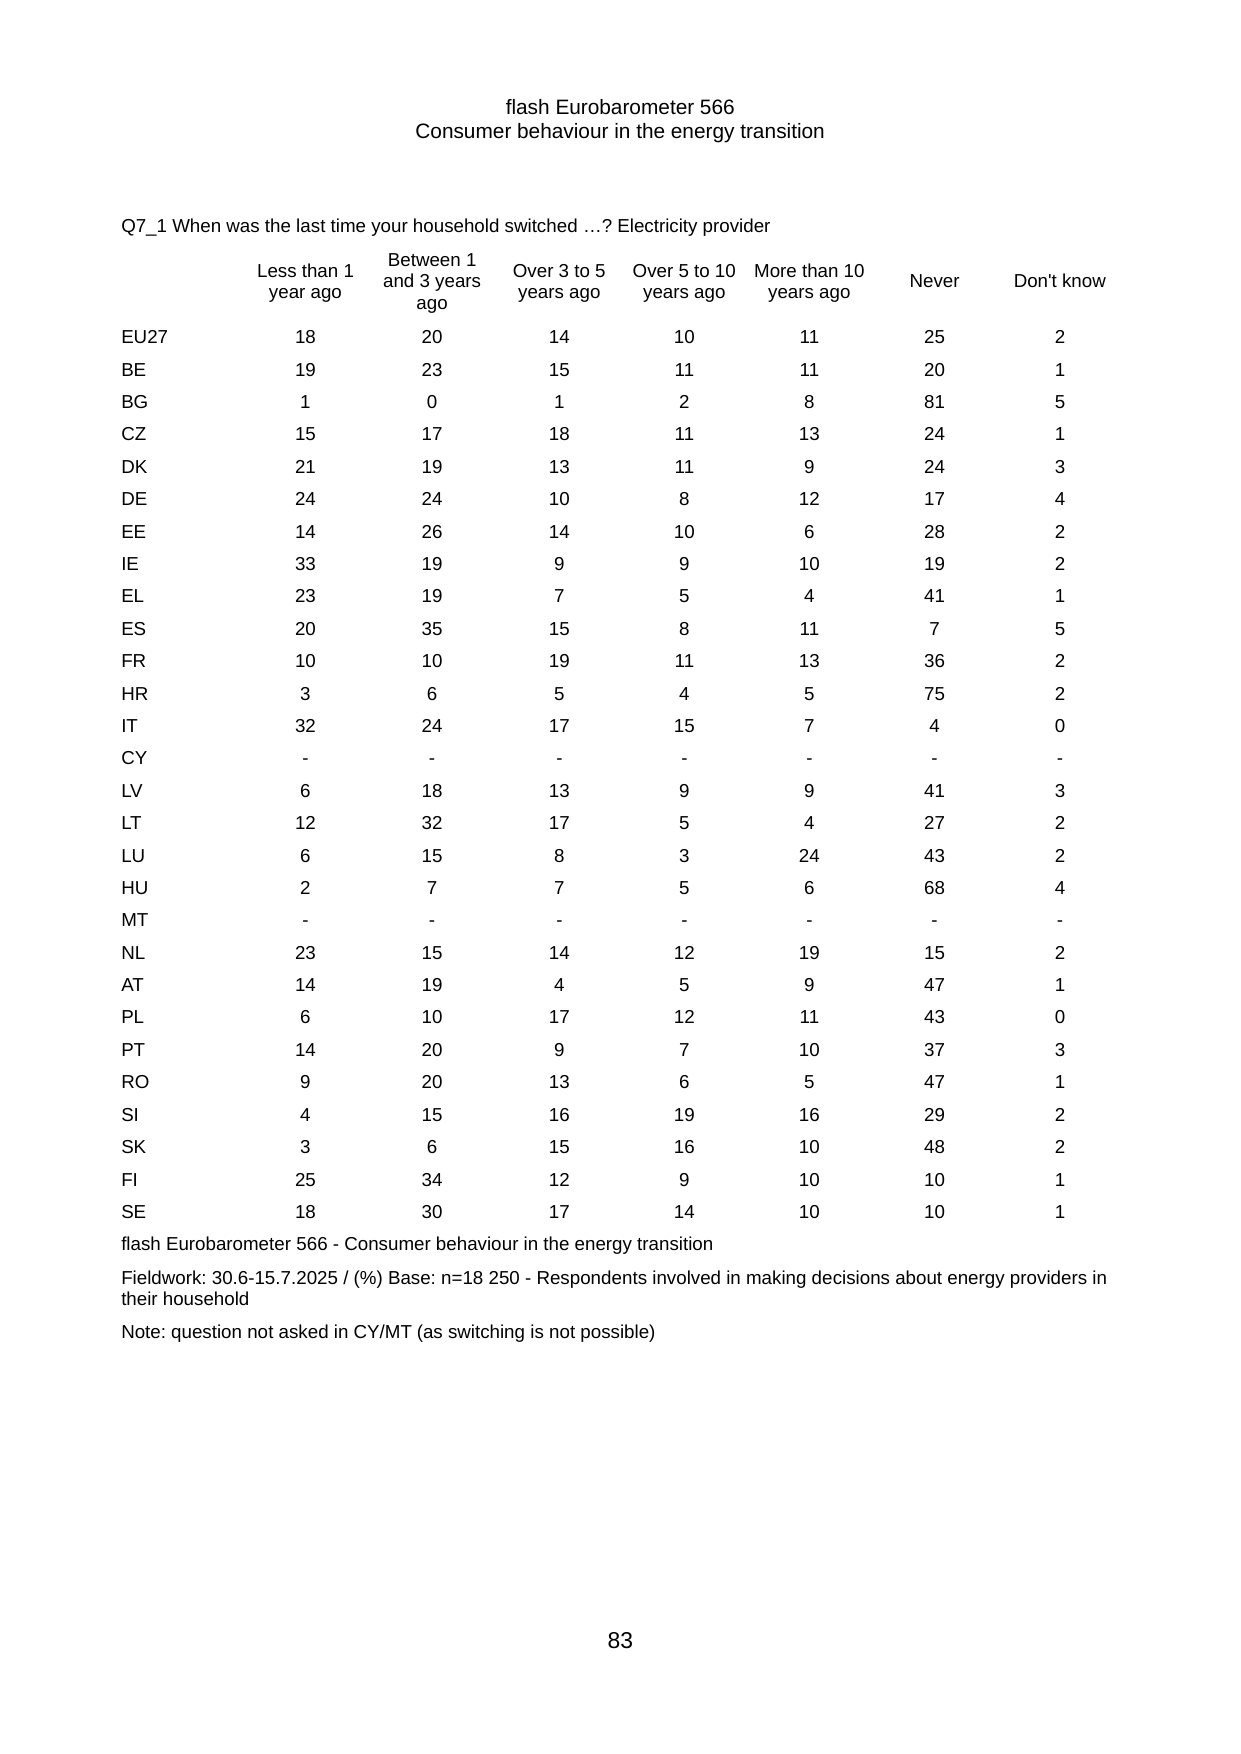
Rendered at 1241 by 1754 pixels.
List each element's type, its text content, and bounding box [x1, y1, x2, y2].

table_cell 12 [622, 936, 747, 968]
table_cell 11 [747, 353, 872, 385]
table_cell 8 [622, 612, 747, 644]
table_cell FI [118, 1163, 243, 1195]
table_cell 29 [872, 1098, 997, 1131]
table_cell MT [118, 904, 243, 936]
table_cell 9 [622, 1163, 747, 1195]
table_cell 30 [367, 1195, 497, 1228]
table_cell AT [118, 969, 243, 1001]
table_cell 4 [243, 1098, 367, 1131]
table_cell 32 [243, 709, 367, 742]
table_cell ES [118, 612, 243, 644]
table_cell 14 [622, 1195, 747, 1228]
table_cell - [622, 904, 747, 936]
table_cell 2 [997, 1098, 1122, 1131]
table_cell 20 [872, 353, 997, 385]
table_cell 81 [872, 385, 997, 418]
table_cell 5 [622, 807, 747, 839]
table_cell 48 [872, 1131, 997, 1163]
table_cell 3 [622, 839, 747, 871]
table_cell 23 [367, 353, 497, 385]
table_cell 8 [747, 385, 872, 418]
table_cell 17 [497, 1001, 622, 1033]
table_cell 5 [997, 385, 1122, 418]
table_cell 25 [872, 321, 997, 353]
table_cell 6 [367, 1131, 497, 1163]
table_cell 7 [497, 580, 622, 612]
table_cell 1 [997, 418, 1122, 450]
table_cell 18 [243, 1195, 367, 1228]
table_cell 1 [997, 353, 1122, 385]
table_cell 2 [622, 385, 747, 418]
table_cell RO [118, 1066, 243, 1098]
table_cell 0 [997, 1001, 1122, 1033]
table_cell 10 [367, 645, 497, 677]
table_cell 1 [997, 1195, 1122, 1228]
table_cell 15 [622, 709, 747, 742]
table_cell 11 [622, 353, 747, 385]
table_cell 43 [872, 839, 997, 871]
table_cell 24 [872, 450, 997, 483]
table_cell SE [118, 1195, 243, 1228]
table_cell 11 [622, 450, 747, 483]
table_cell 13 [747, 645, 872, 677]
table_cell 19 [367, 548, 497, 580]
table_cell 14 [497, 321, 622, 353]
table_cell 7 [497, 871, 622, 904]
table_cell 12 [622, 1001, 747, 1033]
table_cell 14 [243, 969, 367, 1001]
table_cell 6 [367, 677, 497, 709]
table_cell 11 [747, 612, 872, 644]
table_cell 9 [243, 1066, 367, 1098]
table_cell - [243, 742, 367, 774]
table_cell 15 [243, 418, 367, 450]
table_cell - [243, 904, 367, 936]
table_cell HU [118, 871, 243, 904]
table_cell 13 [747, 418, 872, 450]
table_cell 6 [622, 1066, 747, 1098]
table_cell 18 [243, 321, 367, 353]
table_cell - [747, 904, 872, 936]
table_cell 16 [747, 1098, 872, 1131]
table_header Q7_1 When was the last time your household switched …? Electricity provider [118, 209, 1122, 241]
table_cell Fieldwork: 30.6-15.7.2025 / (%) Base: n=18 250 - Respondents involved in making decisions about energy providers in their household [118, 1260, 1122, 1316]
table_cell 5 [497, 677, 622, 709]
table_cell 1 [497, 385, 622, 418]
table_cell - [367, 742, 497, 774]
table_cell 17 [367, 418, 497, 450]
table_cell [118, 241, 243, 321]
table_cell 15 [497, 1131, 622, 1163]
table_cell 11 [747, 1001, 872, 1033]
table_cell 19 [622, 1098, 747, 1131]
table_cell 19 [367, 580, 497, 612]
table_cell 19 [872, 548, 997, 580]
table_cell 2 [997, 677, 1122, 709]
table_cell 10 [747, 1195, 872, 1228]
table_cell 4 [997, 483, 1122, 515]
table_cell EE [118, 515, 243, 547]
table_cell 20 [367, 321, 497, 353]
table_cell LU [118, 839, 243, 871]
table_cell 2 [997, 807, 1122, 839]
table_cell Between 1 and 3 years ago [367, 241, 497, 321]
table_cell 4 [497, 969, 622, 1001]
table_cell 43 [872, 1001, 997, 1033]
table_cell 41 [872, 580, 997, 612]
table_cell 15 [872, 936, 997, 968]
table_cell LV [118, 774, 243, 807]
table_cell 10 [872, 1163, 997, 1195]
table_cell 17 [497, 709, 622, 742]
table_cell 7 [622, 1033, 747, 1066]
table_cell 17 [497, 807, 622, 839]
table_cell 13 [497, 450, 622, 483]
table_cell 14 [497, 515, 622, 547]
table_cell - [367, 904, 497, 936]
table_cell 3 [243, 677, 367, 709]
table_cell 68 [872, 871, 997, 904]
table_cell - [997, 742, 1122, 774]
table_cell 19 [367, 969, 497, 1001]
table_cell LT [118, 807, 243, 839]
table_cell DE [118, 483, 243, 515]
table_cell Over 3 to 5 years ago [497, 241, 622, 321]
table_cell 5 [747, 677, 872, 709]
table_cell 6 [747, 515, 872, 547]
table_cell 11 [622, 418, 747, 450]
table_cell EL [118, 580, 243, 612]
table_cell - [497, 904, 622, 936]
table_cell 2 [997, 515, 1122, 547]
table_cell More than 10 years ago [747, 241, 872, 321]
table_cell 9 [747, 774, 872, 807]
table_cell - [872, 904, 997, 936]
table_cell 3 [243, 1131, 367, 1163]
table_cell 6 [243, 839, 367, 871]
table_cell 0 [997, 709, 1122, 742]
table_cell 15 [367, 936, 497, 968]
table_cell FR [118, 645, 243, 677]
table_cell Don't know [997, 241, 1122, 321]
table_cell 33 [243, 548, 367, 580]
table_cell 14 [243, 1033, 367, 1066]
table_cell 4 [747, 580, 872, 612]
table_cell 4 [997, 871, 1122, 904]
table_cell 2 [243, 871, 367, 904]
table_cell 24 [367, 483, 497, 515]
table_cell 9 [747, 450, 872, 483]
table_cell NL [118, 936, 243, 968]
table_cell 1 [997, 1066, 1122, 1098]
table_cell 37 [872, 1033, 997, 1066]
table_cell 5 [997, 612, 1122, 644]
table_cell 47 [872, 1066, 997, 1098]
table_cell 8 [622, 483, 747, 515]
table_cell 14 [243, 515, 367, 547]
table_cell 16 [622, 1131, 747, 1163]
table_cell 10 [747, 1131, 872, 1163]
table_cell 25 [243, 1163, 367, 1195]
table_cell SK [118, 1131, 243, 1163]
table_cell 7 [872, 612, 997, 644]
table_cell 21 [243, 450, 367, 483]
table_cell 19 [497, 645, 622, 677]
table_cell 19 [367, 450, 497, 483]
table_cell 34 [367, 1163, 497, 1195]
table_cell 15 [497, 612, 622, 644]
table_cell 36 [872, 645, 997, 677]
table_cell 20 [367, 1033, 497, 1066]
table_cell 1 [997, 1163, 1122, 1195]
table_cell CZ [118, 418, 243, 450]
table_cell 9 [622, 548, 747, 580]
table_cell - [997, 904, 1122, 936]
table_cell 24 [367, 709, 497, 742]
table_cell 1 [997, 969, 1122, 1001]
table_cell 9 [622, 774, 747, 807]
table_cell 19 [243, 353, 367, 385]
table_cell 15 [367, 839, 497, 871]
table_cell 24 [243, 483, 367, 515]
table_cell 20 [243, 612, 367, 644]
table_cell 24 [872, 418, 997, 450]
table_cell 17 [497, 1195, 622, 1228]
table_cell 2 [997, 1131, 1122, 1163]
table_cell 20 [367, 1066, 497, 1098]
table_cell 2 [997, 839, 1122, 871]
table_cell 4 [872, 709, 997, 742]
table_cell 10 [367, 1001, 497, 1033]
table_cell 6 [243, 774, 367, 807]
table_cell HR [118, 677, 243, 709]
table_cell 12 [747, 483, 872, 515]
table_cell 10 [747, 548, 872, 580]
table_cell Note: question not asked in CY/MT (as switching is not possible) [118, 1316, 1122, 1348]
table_cell BE [118, 353, 243, 385]
table_cell Less than 1 year ago [243, 241, 367, 321]
table_cell - [497, 742, 622, 774]
table_cell 10 [243, 645, 367, 677]
table_cell 28 [872, 515, 997, 547]
table_cell Never [872, 241, 997, 321]
table_cell 41 [872, 774, 997, 807]
table_cell 4 [622, 677, 747, 709]
table_cell 3 [997, 1033, 1122, 1066]
table_cell 26 [367, 515, 497, 547]
table_cell 10 [747, 1163, 872, 1195]
table_cell SI [118, 1098, 243, 1131]
table_cell 10 [622, 321, 747, 353]
table_cell 6 [747, 871, 872, 904]
table_cell 5 [622, 580, 747, 612]
table_cell 24 [747, 839, 872, 871]
table_cell 6 [243, 1001, 367, 1033]
table_cell 2 [997, 321, 1122, 353]
table_cell 9 [497, 1033, 622, 1066]
table_cell - [622, 742, 747, 774]
table_cell 10 [622, 515, 747, 547]
table_cell 15 [367, 1098, 497, 1131]
table_cell 1 [243, 385, 367, 418]
table_cell 23 [243, 936, 367, 968]
table_cell EU27 [118, 321, 243, 353]
table_cell 75 [872, 677, 997, 709]
table_cell 5 [622, 969, 747, 1001]
table_cell 10 [747, 1033, 872, 1066]
table_cell CY [118, 742, 243, 774]
table_cell 32 [367, 807, 497, 839]
table_cell 10 [497, 483, 622, 515]
table_cell 35 [367, 612, 497, 644]
table_cell 47 [872, 969, 997, 1001]
table_cell 3 [997, 450, 1122, 483]
table_cell PT [118, 1033, 243, 1066]
table_cell 18 [497, 418, 622, 450]
table_cell 11 [622, 645, 747, 677]
table_cell BG [118, 385, 243, 418]
table_cell 3 [997, 774, 1122, 807]
table_cell 2 [997, 548, 1122, 580]
table_cell 10 [872, 1195, 997, 1228]
table_cell 23 [243, 580, 367, 612]
table_cell 12 [243, 807, 367, 839]
table_cell IT [118, 709, 243, 742]
table_cell 1 [997, 580, 1122, 612]
table_cell DK [118, 450, 243, 483]
table_cell 7 [367, 871, 497, 904]
table_cell - [872, 742, 997, 774]
table_cell 11 [747, 321, 872, 353]
table_cell 9 [497, 548, 622, 580]
table_cell - [747, 742, 872, 774]
table_cell 12 [497, 1163, 622, 1195]
table_cell 0 [367, 385, 497, 418]
table_cell 15 [497, 353, 622, 385]
table_cell 14 [497, 936, 622, 968]
table_cell 13 [497, 774, 622, 807]
table_cell 18 [367, 774, 497, 807]
table_cell 8 [497, 839, 622, 871]
table_cell IE [118, 548, 243, 580]
table_cell 4 [747, 807, 872, 839]
table_cell 16 [497, 1098, 622, 1131]
table_cell PL [118, 1001, 243, 1033]
table_cell 9 [747, 969, 872, 1001]
table_cell 5 [622, 871, 747, 904]
table_cell 7 [747, 709, 872, 742]
table_cell flash Eurobarometer 566 - Consumer behaviour in the energy transition [118, 1228, 1122, 1260]
table_cell 19 [747, 936, 872, 968]
table_cell 2 [997, 936, 1122, 968]
table_cell 2 [997, 645, 1122, 677]
table_cell 17 [872, 483, 997, 515]
table_cell 5 [747, 1066, 872, 1098]
table_cell 13 [497, 1066, 622, 1098]
table_cell Over 5 to 10 years ago [622, 241, 747, 321]
table_cell 27 [872, 807, 997, 839]
